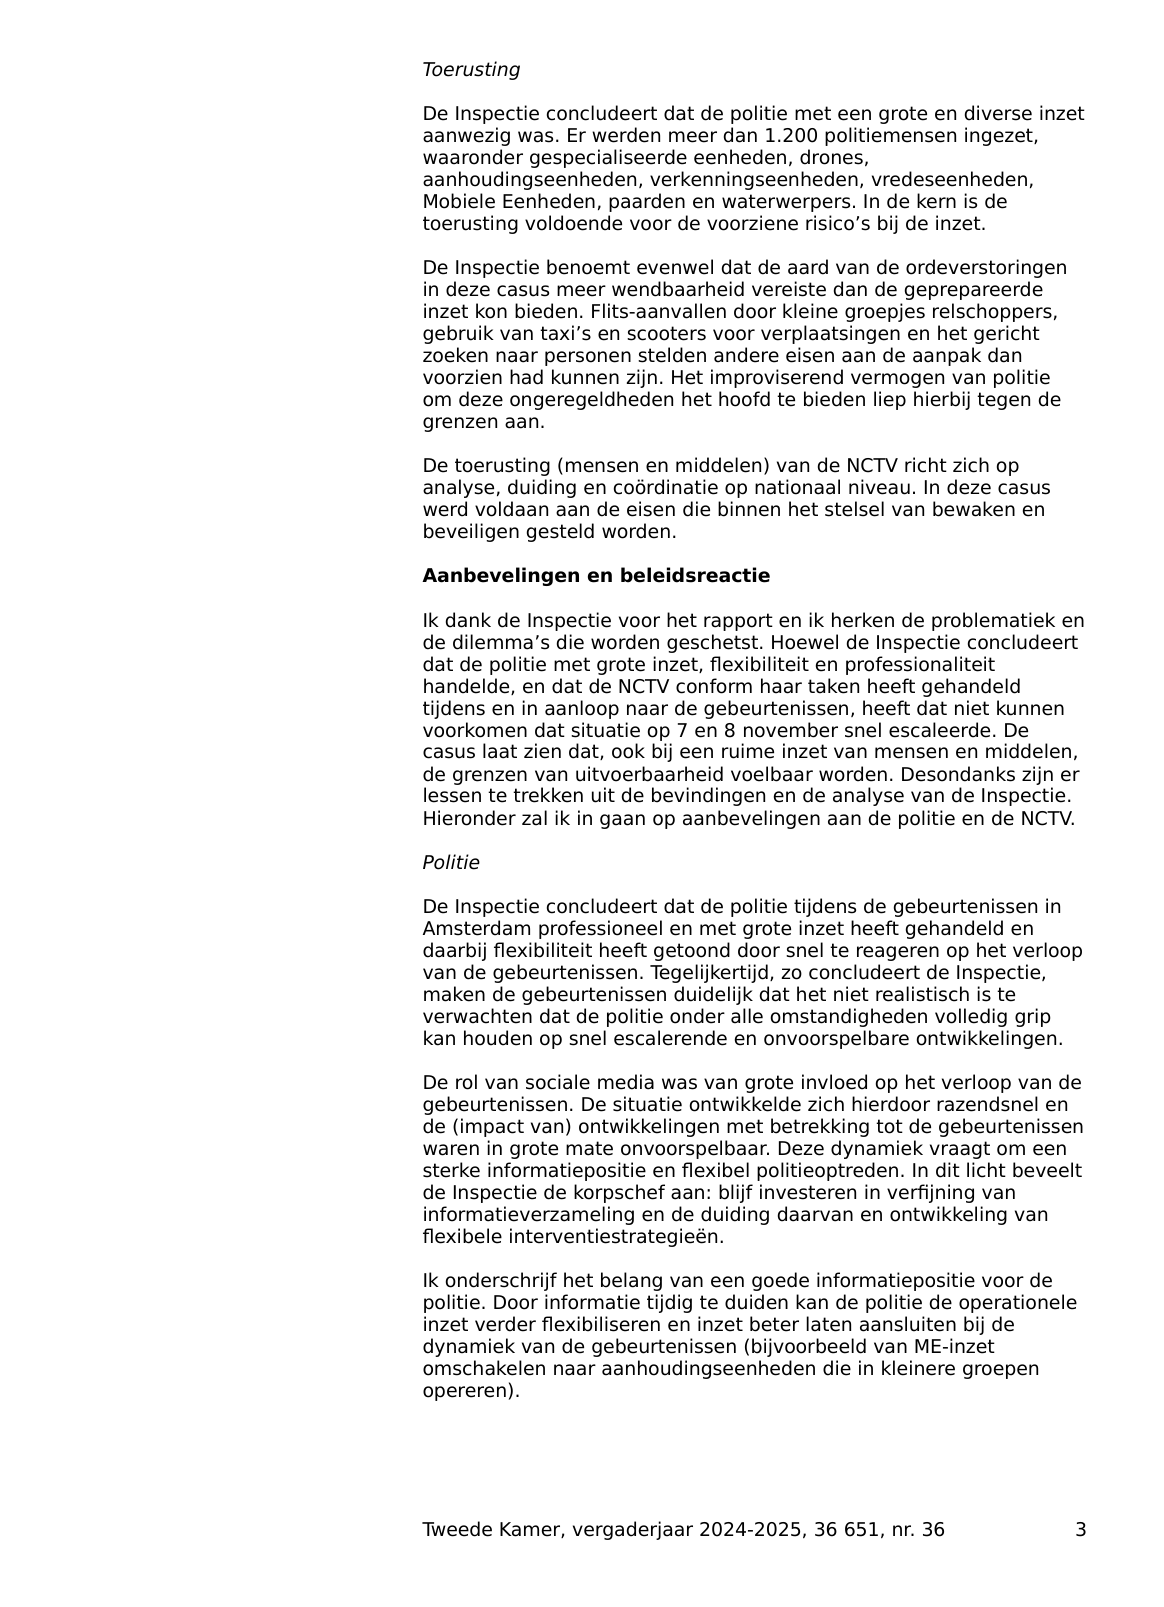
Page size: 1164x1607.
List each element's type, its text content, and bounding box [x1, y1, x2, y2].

text De rol van sociale media was van grote invloed op het verloop van de gebeurtenissen. De situatie ontwikkelde zich hierdoor razendsnel en de (impact van) ontwikkelingen met betrekking tot de gebeurtenissen waren in grote mate onvoorspelbaar. Deze dynamiek vraagt om een sterke informatiepositie en flexibel politieoptreden. In dit licht beveelt de Inspectie de korpschef aan: blijf investeren in verfijning van informatieverzameling en de duiding daarvan en ontwikkeling van flexibele interventiestrategieën. [422, 1072, 1087, 1248]
text De Inspectie concludeert dat de politie tijdens de gebeurtenissen in Amsterdam professioneel en met grote inzet heeft gehandeld en daarbij flexibiliteit heeft getoond door snel te reageren op het verloop van de gebeurtenissen. Tegelijkertijd, zo concludeert de Inspectie, maken de gebeurtenissen duidelijk dat het niet realistisch is te verwachten dat de politie onder alle omstandigheden volledig grip kan houden op snel escalerende en onvoorspelbare ontwikkelingen. [422, 896, 1087, 1049]
text De Inspectie benoemt evenwel dat de aard van de ordeverstoringen in deze casus meer wendbaarheid vereiste dan de geprepareerde inzet kon bieden. Flits-aanvallen door kleine groepjes relschoppers, gebruik van taxi’s en scooters voor verplaatsingen en het gericht zoeken naar personen stelden andere eisen aan de aanpak dan voorzien had kunnen zijn. Het improviserend vermogen van politie om deze ongeregeldheden het hoofd te bieden liep hierbij tegen de grenzen aan. [422, 257, 1087, 433]
subtitle Toerusting [422, 59, 1087, 81]
subtitle Aanbevelingen en beleidsreactie [422, 565, 1087, 587]
subtitle Politie [422, 852, 1087, 873]
text Ik dank de Inspectie voor het rapport en ik herken de problematiek en de dilemma’s die worden geschetst. Hoewel de Inspectie concludeert dat de politie met grote inzet, flexibiliteit en professionaliteit handelde, en dat de NCTV conform haar taken heeft gehandeld tijdens en in aanloop naar de gebeurtenissen, heeft dat niet kunnen voorkomen dat situatie op 7 en 8 november snel escaleerde. De casus laat zien dat, ook bij een ruime inzet van mensen en middelen, de grenzen van uitvoerbaarheid voelbaar worden. Desondanks zijn er lessen te trekken uit de bevindingen en de analyse van de Inspectie. Hieronder zal ik in gaan op aanbevelingen aan de politie en de NCTV. [422, 609, 1087, 829]
text Ik onderschrijf het belang van een goede informatiepositie voor de politie. Door informatie tijdig te duiden kan de politie de operationele inzet verder flexibiliseren en inzet beter laten aansluiten bij de dynamiek van de gebeurtenissen (bijvoorbeeld van ME-inzet omschakelen naar aanhoudingseenheden die in kleinere groepen opereren). [422, 1270, 1087, 1402]
text De toerusting (mensen en middelen) van de NCTV richt zich op analyse, duiding en coördinatie op nationaal niveau. In deze casus werd voldaan aan de eisen die binnen het stelsel van bewaken en beveiligen gesteld worden. [422, 455, 1087, 543]
text De Inspectie concludeert dat de politie met een grote en diverse inzet aanwezig was. Er werden meer dan 1.200 politiemensen ingezet, waaronder gespecialiseerde eenheden, drones, aanhoudingseenheden, verkenningseenheden, vredeseenheden, Mobiele Eenheden, paarden en waterwerpers. In de kern is de toerusting voldoende voor de voorziene risico’s bij de inzet. [422, 103, 1087, 235]
